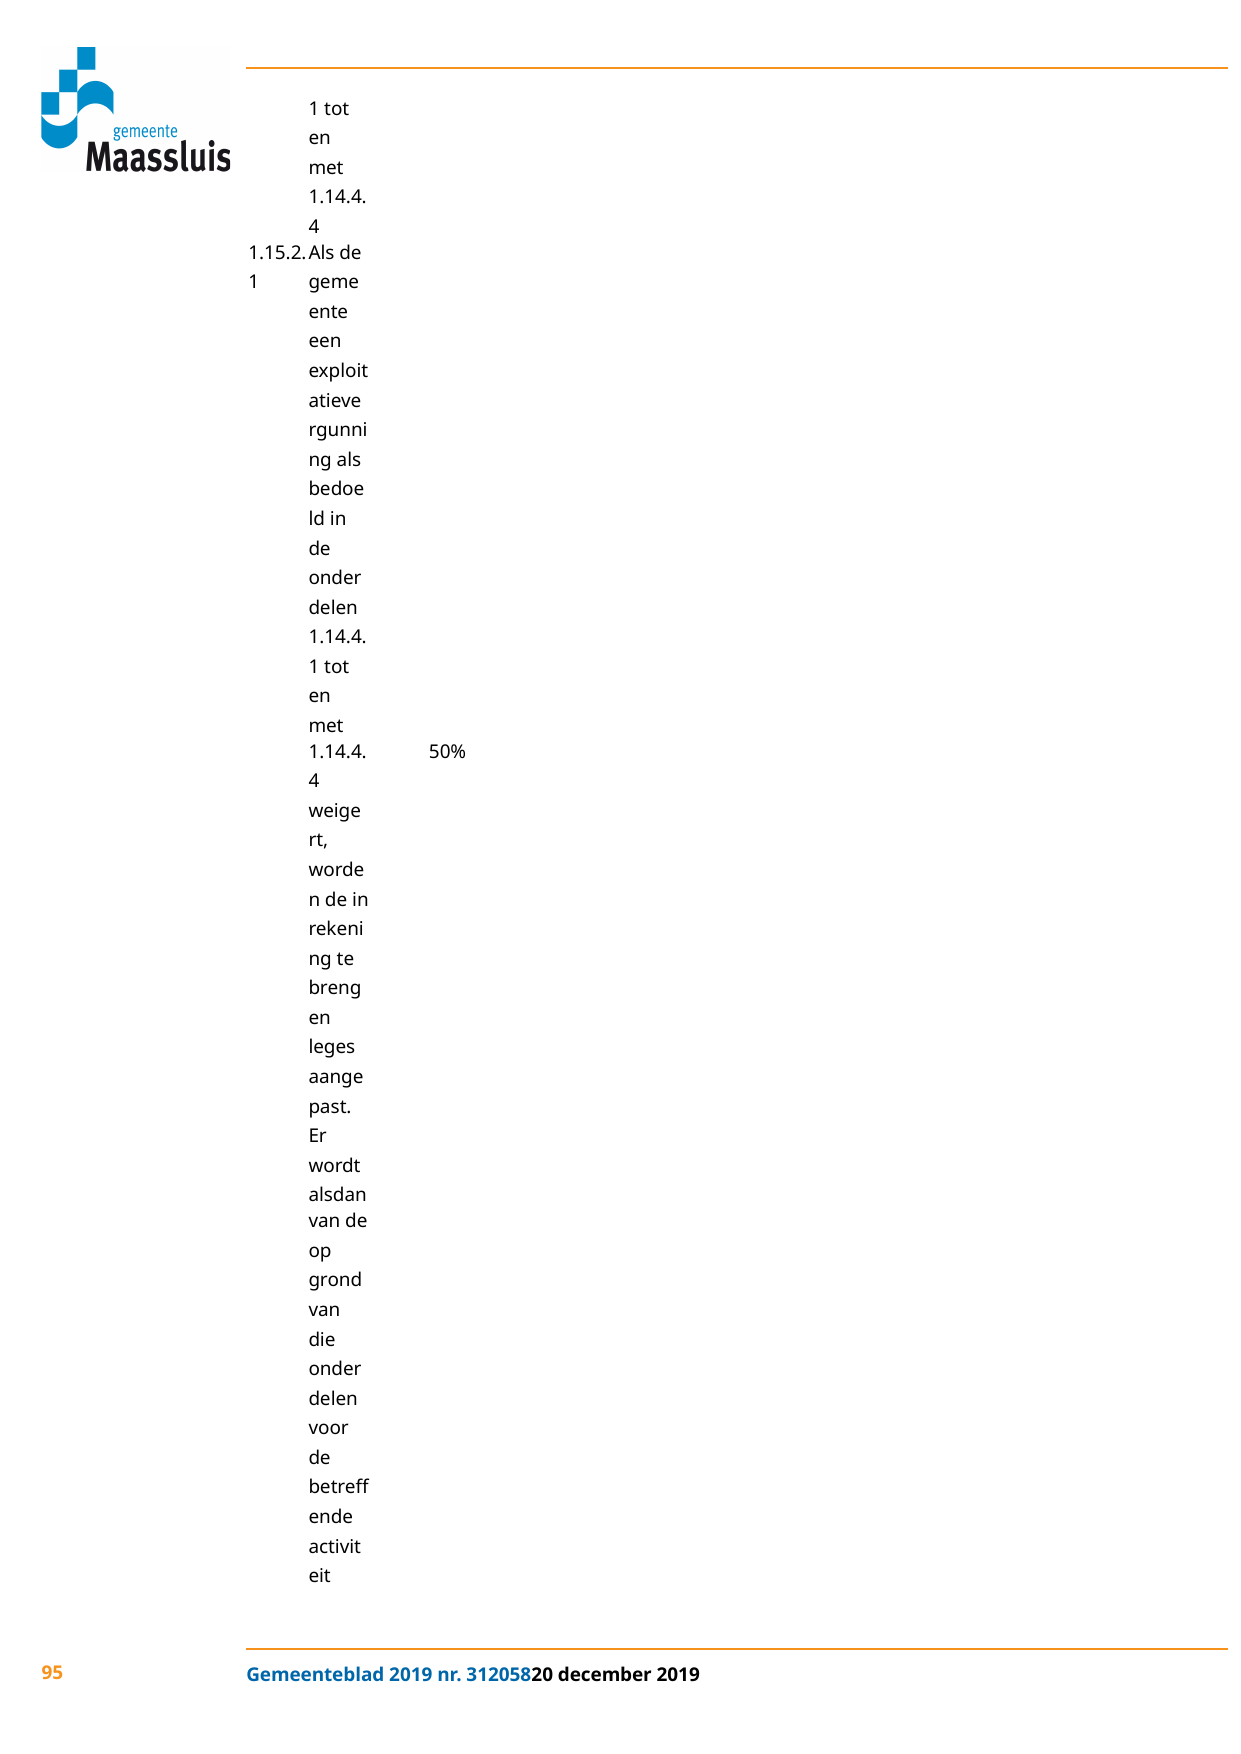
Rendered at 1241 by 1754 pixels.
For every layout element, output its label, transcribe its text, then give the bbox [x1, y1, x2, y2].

table_cell 1.14.4.4 weigert, worden de in rekening te brengen leges aangepast. Er wordt alsdan [308, 738, 368, 1207]
table_cell [489, 239, 549, 738]
table_cell 1.15.2.1 [248, 239, 308, 738]
table_cell [369, 738, 429, 1207]
table_cell [248, 1208, 308, 1588]
table_cell [369, 1208, 429, 1588]
table_cell [248, 738, 308, 1207]
table_cell 50% [429, 738, 489, 1207]
table_cell van de op grond van die onderdelen voor de betreffende activiteit [308, 1208, 368, 1588]
table_cell [429, 1208, 489, 1588]
table_cell [489, 1208, 549, 1588]
table_cell [489, 95, 549, 239]
picture [41, 47, 231, 172]
table_cell [248, 95, 308, 239]
table_cell [369, 95, 429, 239]
table_cell Als de gemeente een exploitatievergunning als bedoeld in de onderdelen 1.14.4.1 tot en met [308, 239, 368, 738]
picture [41, 47, 77, 92]
table_cell [369, 239, 429, 738]
table_cell [489, 738, 549, 1207]
table_cell [429, 239, 489, 738]
table_cell [429, 95, 489, 239]
table_cell 1 tot en met 1.14.4.4 [308, 95, 368, 239]
